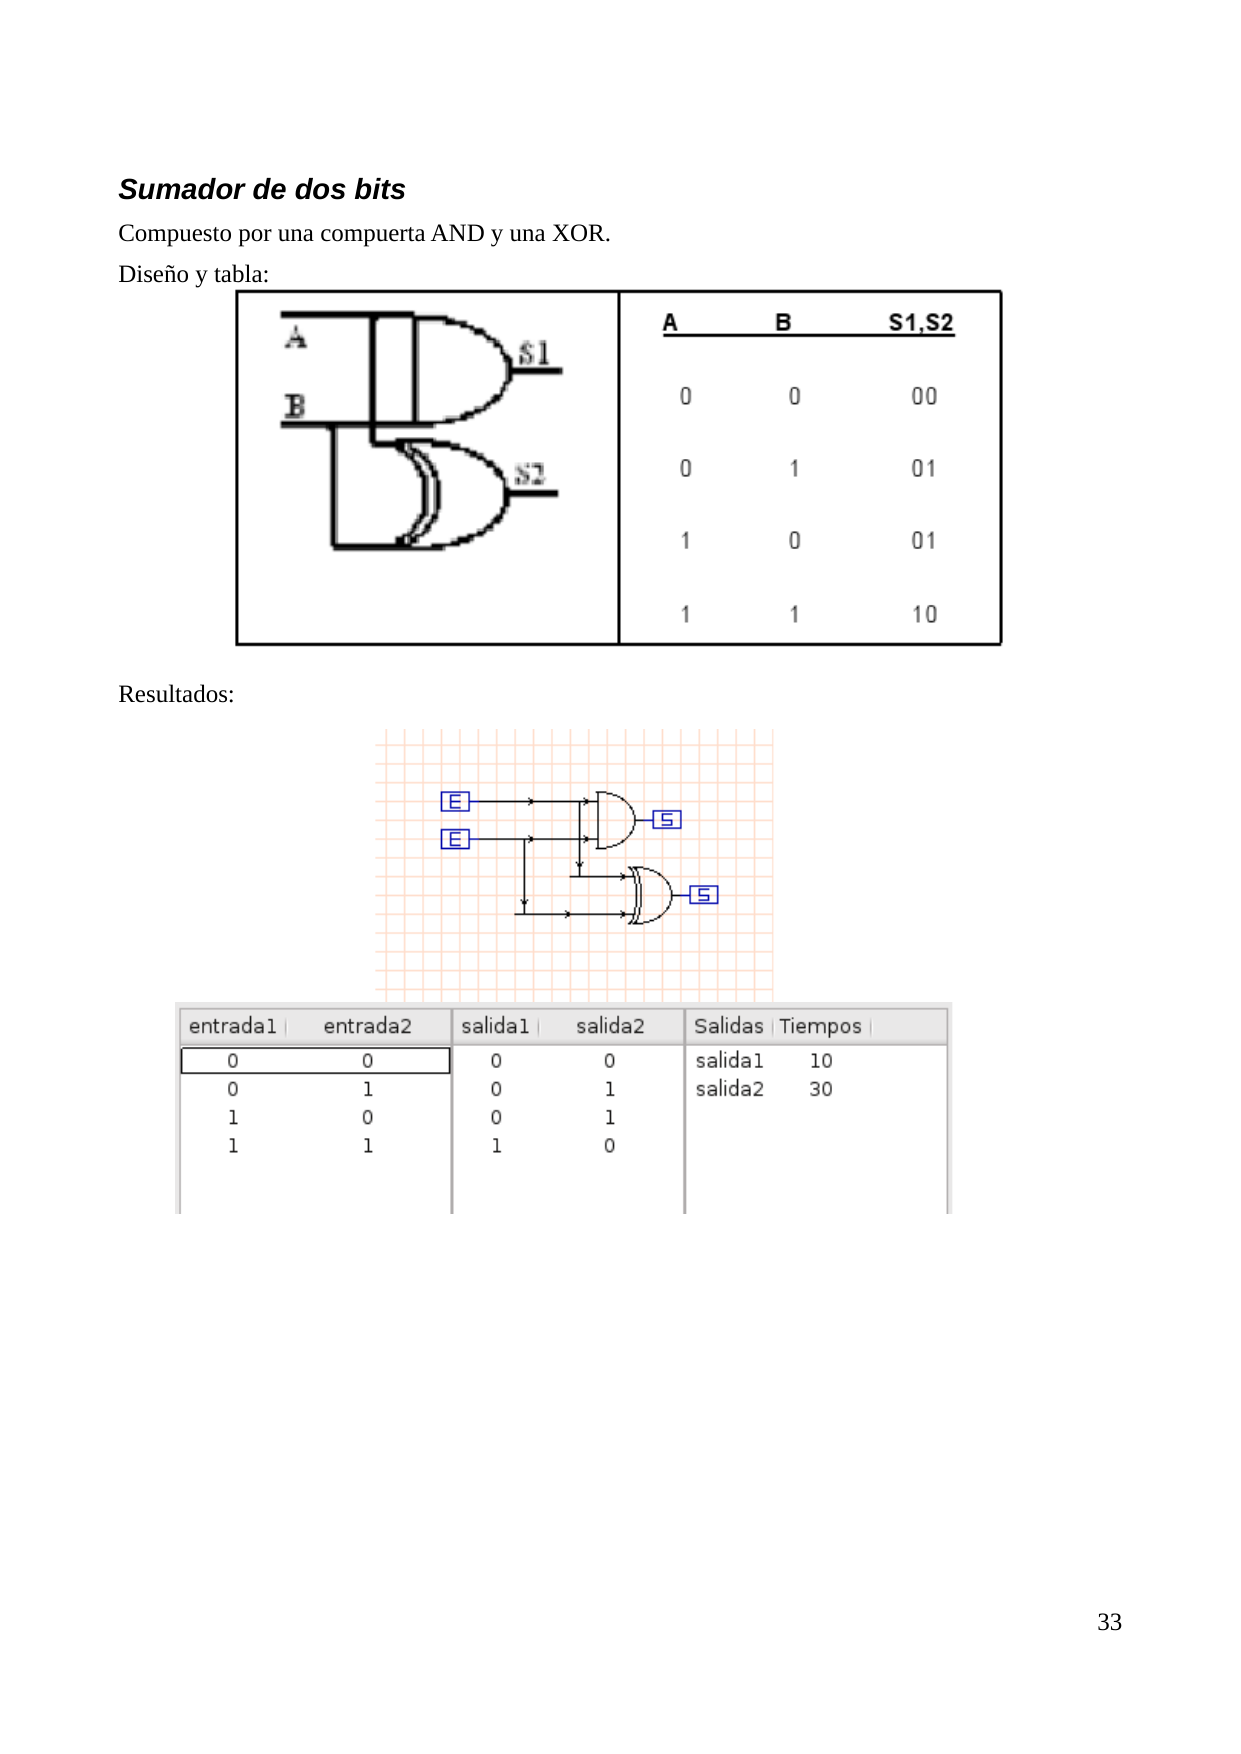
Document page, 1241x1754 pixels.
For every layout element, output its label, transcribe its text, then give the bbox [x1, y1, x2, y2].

picture [232, 287, 1008, 651]
text Diseño y tabla: [118, 259, 1122, 288]
picture [175, 729, 953, 1214]
text Resultados: [118, 679, 1122, 708]
text Compuesto por una compuerta AND y una XOR. [118, 218, 1122, 247]
subtitle Sumador de dos bits [118, 172, 1122, 205]
